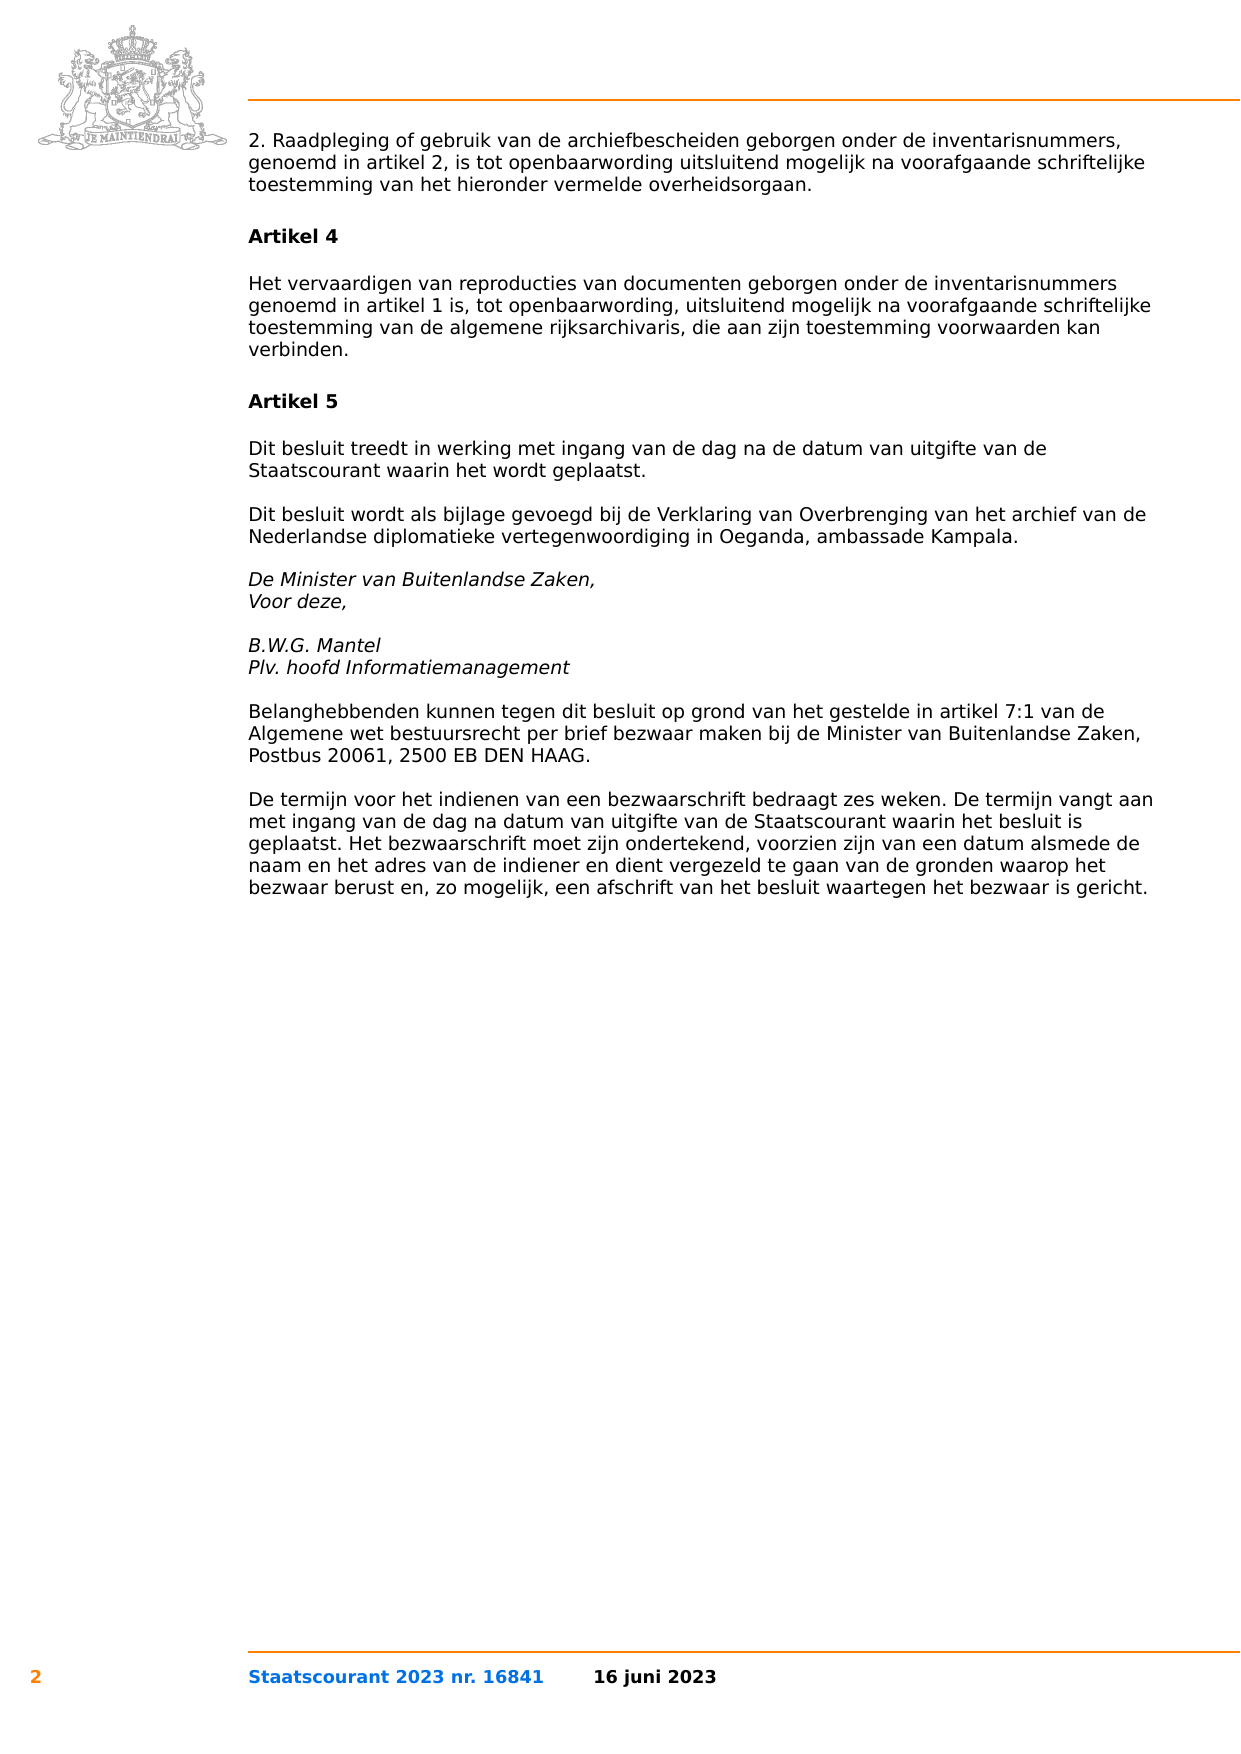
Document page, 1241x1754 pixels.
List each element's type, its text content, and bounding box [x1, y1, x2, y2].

subtitle Artikel 4 [248, 226, 1163, 248]
text Dit besluit wordt als bijlage gevoegd bij de Verklaring van Overbrenging van het archief van de Nederlandse diplomatieke vertegenwoordiging in Oeganda, ambassade Kampala. [248, 503, 1163, 547]
text 2. Raadpleging of gebruik van de archiefbescheiden geborgen onder de inventarisnummers, genoemd in artikel 2, is tot openbaarwording uitsluitend mogelijk na voorafgaande schriftelijke toestemming van het hieronder vermelde overheidsorgaan. [248, 130, 1163, 196]
text De termijn voor het indienen van een bezwaarschrift bedraagt zes weken. De termijn vangt aan met ingang van de dag na datum van uitgifte van de Staatscourant waarin het besluit is geplaatst. Het bezwaarschrift moet zijn ondertekend, voorzien zijn van een datum alsmede de naam en het adres van de indiener en dient vergezeld te gaan van de gronden waarop het bezwaar berust en, zo mogelijk, een afschrift van het besluit waartegen het bezwaar is gericht. [248, 789, 1163, 899]
text Belanghebbenden kunnen tegen dit besluit op grond van het gestelde in artikel 7:1 van de Algemene wet bestuursrecht per brief bezwaar maken bij de Minister van Buitenlandse Zaken, Postbus 20061, 2500 EB DEN HAAG. [248, 701, 1163, 767]
picture [38, 25, 227, 150]
text De Minister van Buitenlandse Zaken, Voor deze, B.W.G. Mantel Plv. hoofd Informatiemanagement [248, 569, 1163, 679]
text Het vervaardigen van reproducties van documenten geborgen onder de inventarisnummers genoemd in artikel 1 is, tot openbaarwording, uitsluitend mogelijk na voorafgaande schriftelijke toestemming van de algemene rijksarchivaris, die aan zijn toestemming voorwaarden kan verbinden. [248, 273, 1163, 361]
text Dit besluit treedt in werking met ingang van de dag na de datum van uitgifte van de Staatscourant waarin het wordt geplaatst. [248, 438, 1163, 482]
subtitle Artikel 5 [248, 391, 1163, 413]
